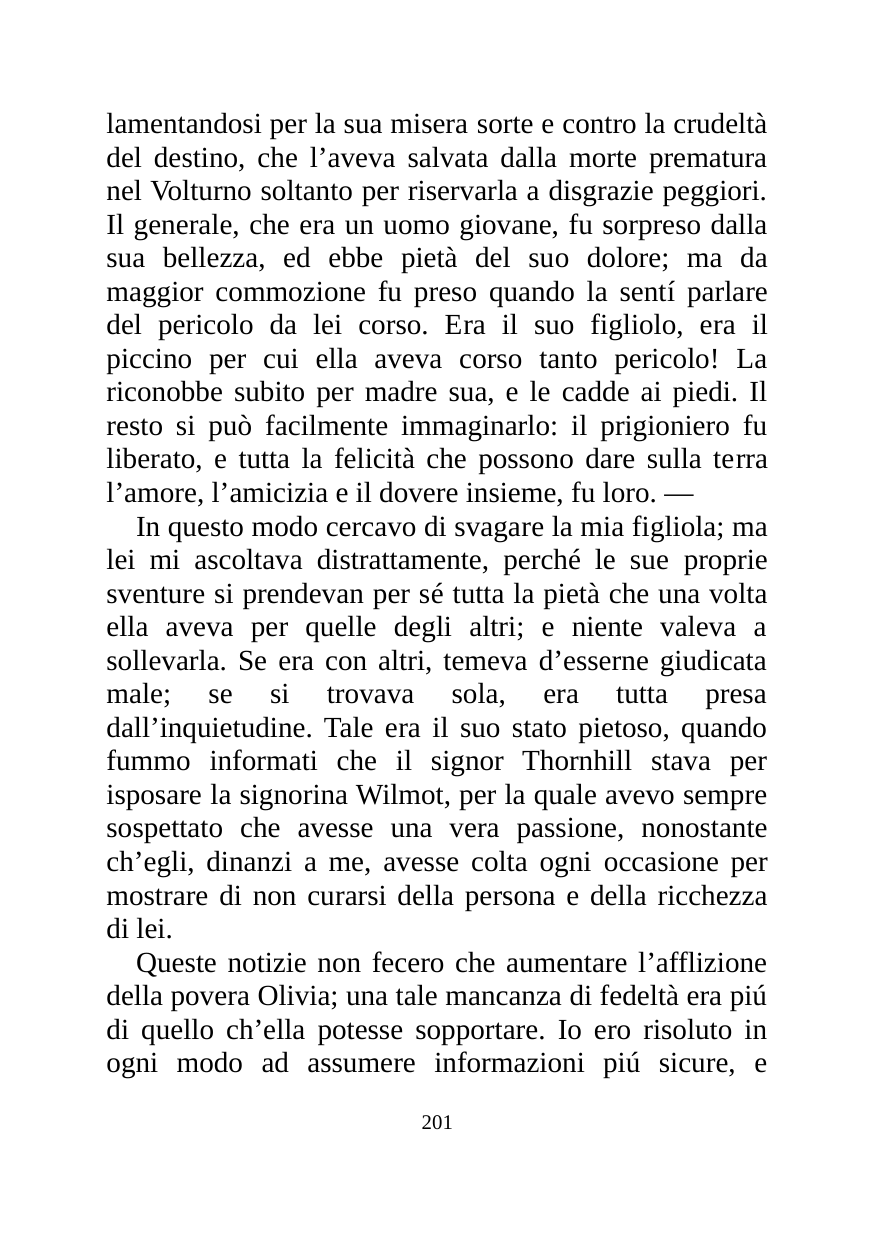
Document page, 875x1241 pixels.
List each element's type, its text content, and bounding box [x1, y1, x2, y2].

text lamentandosi per la sua misera sorte e contro la crudeltà del destino, che l’aveva salvata dalla morte prematura nel Volturno soltanto per riservarla a disgrazie peggiori. Il generale, che era un uomo giovane, fu sorpreso dalla sua bellezza, ed ebbe pietà del suo dolore; ma da maggior commozione fu preso quando la sentí parlare del pericolo da lei corso. Era il suo figliolo, era il piccino per cui ella aveva corso tanto pericolo! La riconobbe subito per madre sua, e le cadde ai piedi. Il resto si può facilmente immaginarlo: il prigioniero fu liberato, e tutta la felicità che possono dare sulla terra l’amore, l’amicizia e il dovere insieme, fu loro. — [106, 106, 768, 509]
text Queste notizie non fecero che aumentare l’afflizione della povera Olivia; una tale mancanza di fedeltà era piú di quello ch’ella potesse sopportare. Io ero risoluto in ogni modo ad assumere informazioni piú sicure, e [106, 945, 768, 1079]
text In questo modo cercavo di svagare la mia figliola; ma lei mi ascoltava distrattamente, perché le sue proprie sventure si prendevan per sé tutta la pietà che una volta ella aveva per quelle degli altri; e niente valeva a sollevarla. Se era con altri, temeva d’esserne giudicata male; se si trovava sola, era tutta presa dall’inquietudine. Tale era il suo stato pietoso, quando fummo informati che il signor Thornhill stava per isposare la signorina Wilmot, per la quale avevo sempre sospettato che avesse una vera passione, nonostante ch’egli, dinanzi a me, avesse colta ogni occasione per mostrare di non curarsi della persona e della ricchezza di lei. [106, 509, 768, 945]
